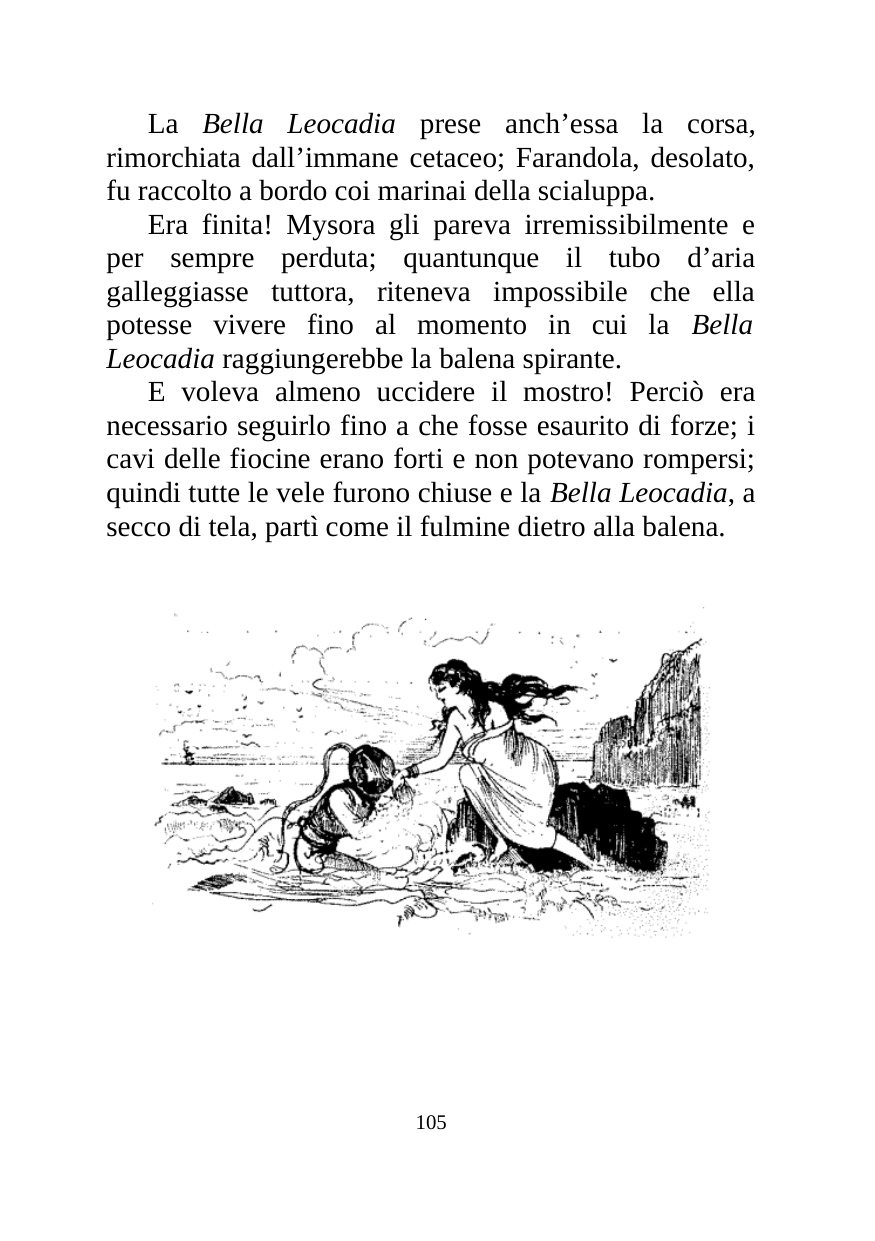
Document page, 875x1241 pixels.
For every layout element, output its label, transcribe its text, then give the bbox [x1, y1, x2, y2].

picture [152, 606, 710, 938]
text La Bella Leocadia prese anch’essa la corsa, rimorchiata dall’immane cetaceo; Farandola, desolato, fu raccolto a bordo coi marinai della scialuppa. [106, 106, 756, 207]
text E voleva almeno uccidere il mostro! Perciò era necessario seguirlo fino a che fosse esaurito di forze; i cavi delle fiocine erano forti e non potevano rompersi; quindi tutte le vele furono chiuse e la Bella Leocadia, a secco di tela, partì come il fulmine dietro alla balena. [106, 374, 756, 542]
text Era finita! Mysora gli pareva irremissibilmente e per sempre perduta; quantunque il tubo d’aria galleggiasse tuttora, riteneva impossibile che ella potesse vivere fino al momento in cui la Bella Leocadia raggiungerebbe la balena spirante. [106, 207, 756, 374]
